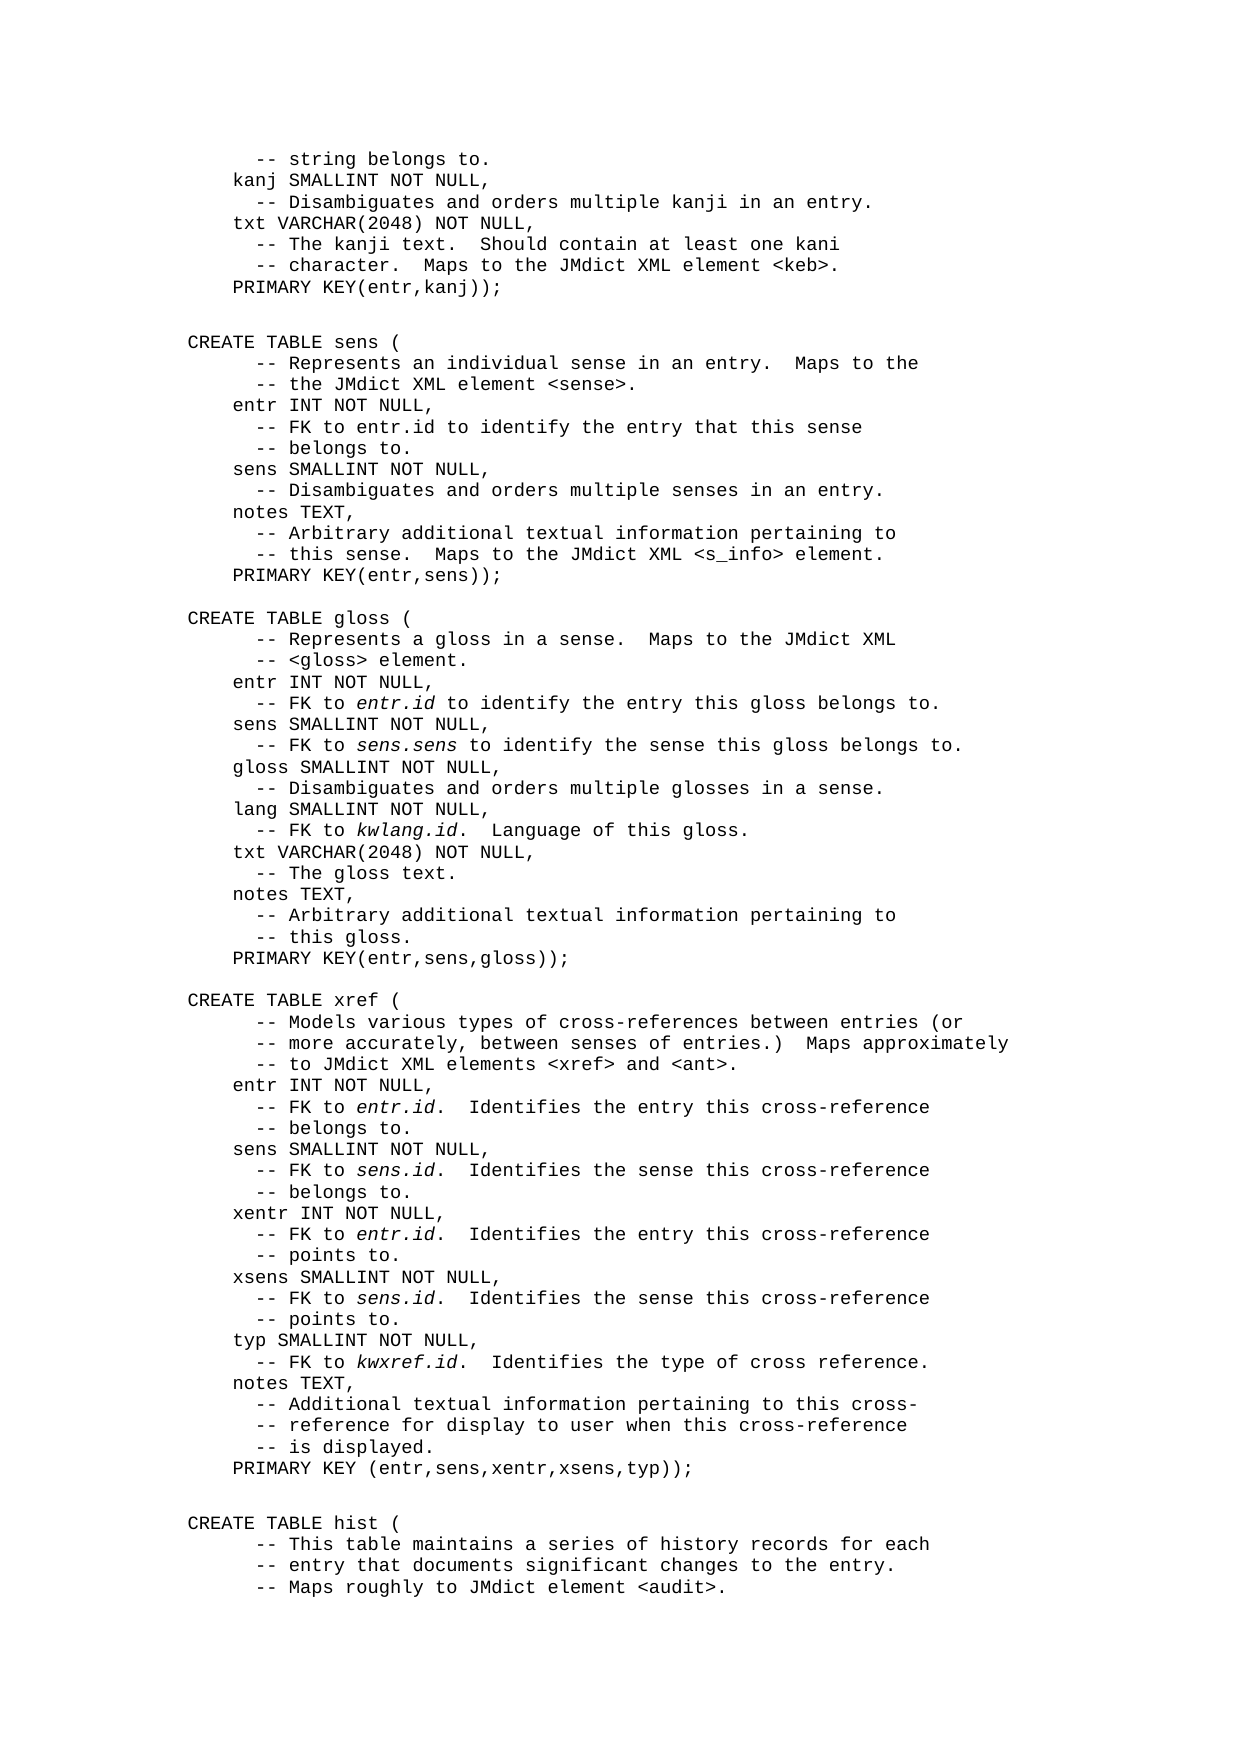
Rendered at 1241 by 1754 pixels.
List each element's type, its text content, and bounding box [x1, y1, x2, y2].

text -- string belongs to. kanj SMALLINT NOT NULL, -- Disambiguates and orders multiple kanji in an entry. txt VARCHAR(2048) NOT NULL, -- The kanji text. Should contain at least one kani -- character. Maps to the JMdict XML element <keb>. PRIMARY KEY(entr,kanj)); [187, 150, 1053, 299]
text CREATE TABLE hist ( -- This table maintains a series of history records for each -- entry that documents significant changes to the entry. -- Maps roughly to JMdict element <audit>. [187, 1492, 1053, 1599]
text CREATE TABLE sens ( -- Represents an individual sense in an entry. Maps to the -- the JMdict XML element <sense>. entr INT NOT NULL, -- FK to entr.id to identify the entry that this sense -- belongs to. sens SMALLINT NOT NULL, -- Disambiguates and orders multiple senses in an entry. notes TEXT, -- Arbitrary additional textual information pertaining to -- this sense. Maps to the JMdict XML <s_info> element. PRIMARY KEY(entr,sens)); CREATE TABLE gloss ( -- Represents a gloss in a sense. Maps to the JMdict XML -- <gloss> element. entr INT NOT NULL, -- FK to entr.id to identify the entry this gloss belongs to. sens SMALLINT NOT NULL, -- FK to sens.sens to identify the sense this gloss belongs to. gloss SMALLINT NOT NULL, -- Disambiguates and orders multiple glosses in a sense. lang SMALLINT NOT NULL, -- FK to kwlang.id. Language of this gloss. txt VARCHAR(2048) NOT NULL, -- The gloss text. notes TEXT, -- Arbitrary additional textual information pertaining to -- this gloss. PRIMARY KEY(entr,sens,gloss)); CREATE TABLE xref ( -- Models various types of cross-references between entries (or -- more accurately, between senses of entries.) Maps approximately -- to JMdict XML elements <xref> and <ant>. entr INT NOT NULL, -- FK to entr.id. Identifies the entry this cross-reference -- belongs to. sens SMALLINT NOT NULL, -- FK to sens.id. Identifies the sense this cross-reference -- belongs to. xentr INT NOT NULL, -- FK to entr.id. Identifies the entry this cross-reference -- points to. xsens SMALLINT NOT NULL, -- FK to sens.id. Identifies the sense this cross-reference -- points to. typ SMALLINT NOT NULL, -- FK to kwxref.id. Identifies the type of cross reference. notes TEXT, -- Additional textual information pertaining to this cross- -- reference for display to user when this cross-reference -- is displayed. PRIMARY KEY (entr,sens,xentr,xsens,typ)); [187, 311, 1053, 1480]
